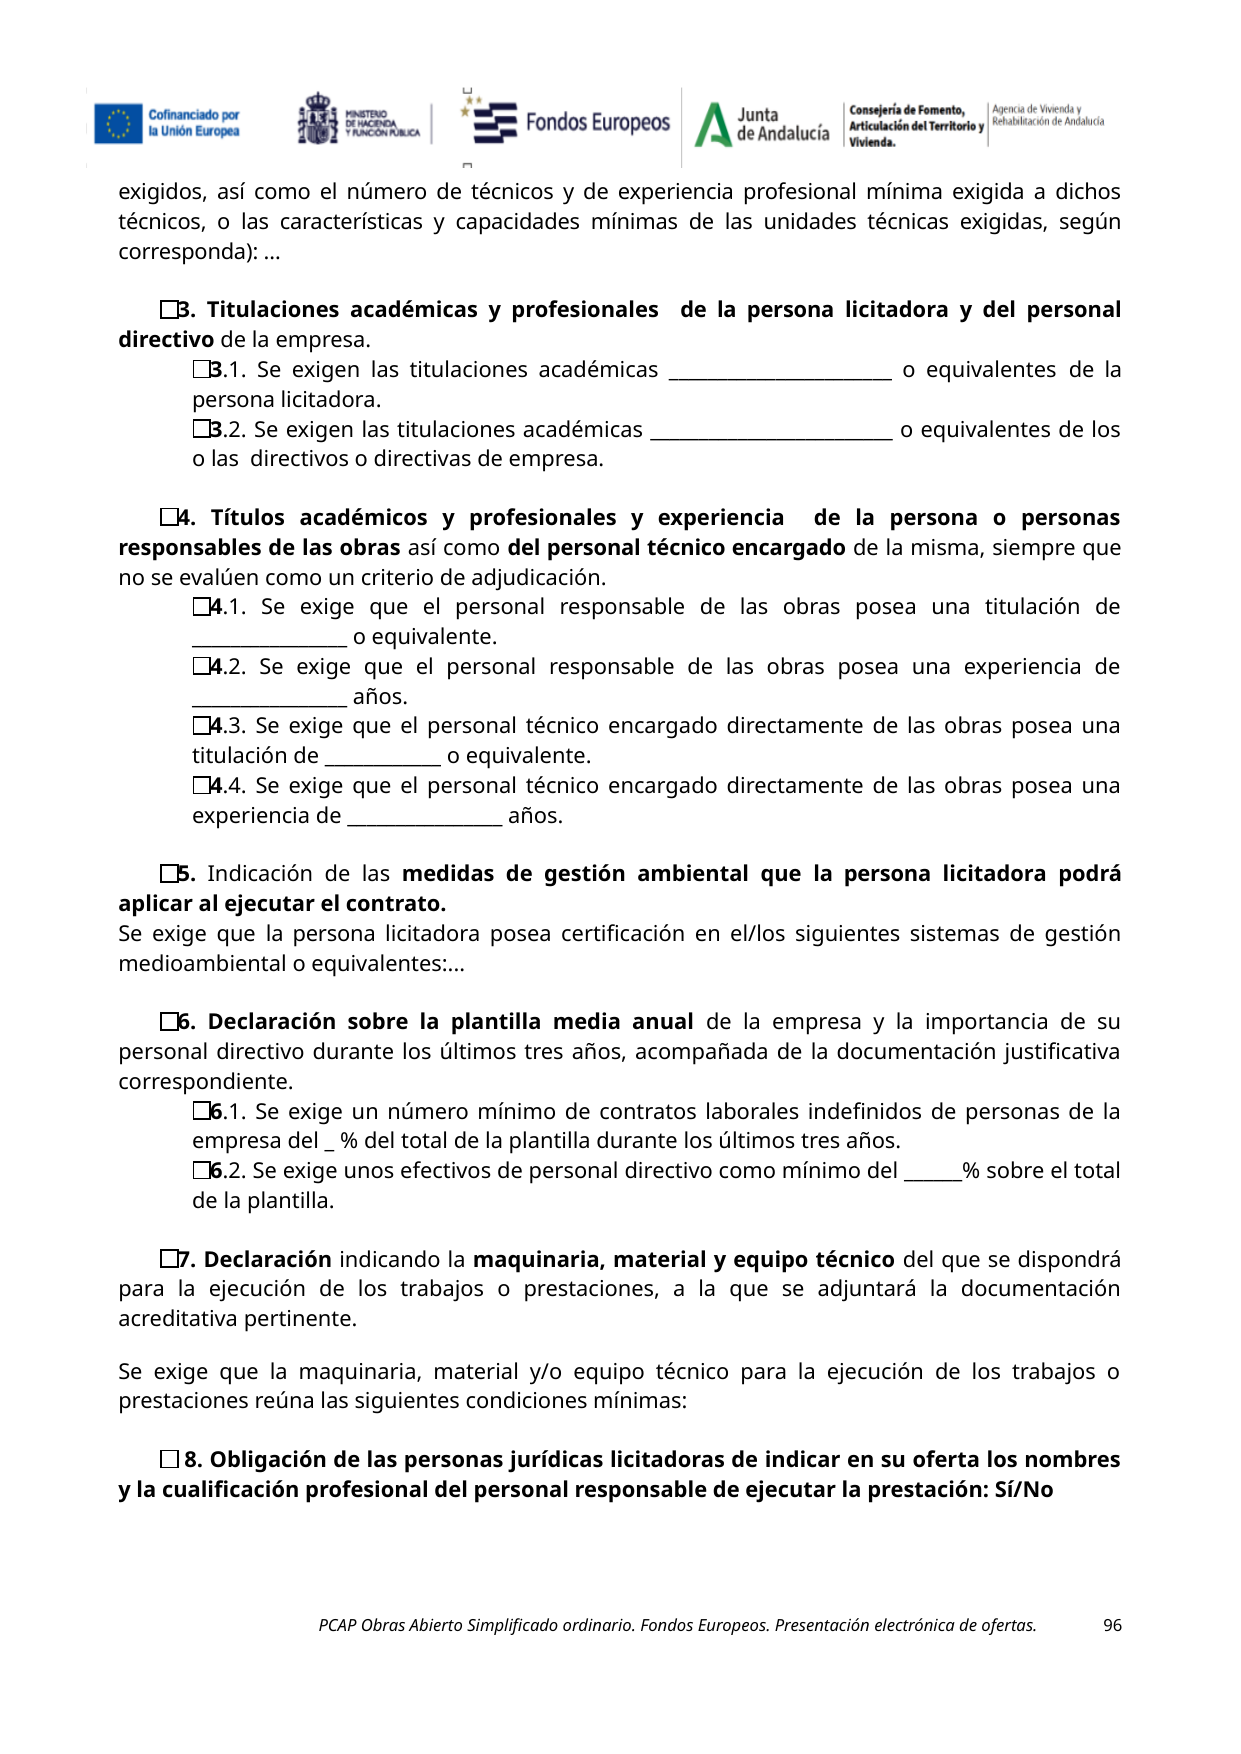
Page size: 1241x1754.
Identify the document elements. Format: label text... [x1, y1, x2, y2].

text Se exige que la maquinaria, material y/o equipo técnico para la ejecución de los trabajos o prestaciones reúna las siguientes condiciones mínimas: [118, 1356, 1122, 1415]
text 4. Títulos académicos y profesionales y experiencia de la persona o personas responsables de las obras así como del personal técnico encargado de la misma, siempre que no se evalúen como un criterio de adjudicación. [118, 502, 1122, 591]
text Se exige que la persona licitadora posea certificación en el/los siguientes sistemas de gestión medioambiental o equivalentes:... [118, 918, 1122, 978]
text 6.1. Se exige un número mínimo de contratos laborales indefinidos de personas de la empresa del _ % del total de la plantilla durante los últimos tres años. [192, 1096, 1122, 1155]
text 8. Obligación de las personas jurídicas licitadoras de indicar en su oferta los nombres y la cualificación profesional del personal responsable de ejecutar la prestación: Sí/No [118, 1444, 1122, 1504]
text 4.4. Se exige que el personal técnico encargado directamente de las obras posea una experiencia de ________________ años. [192, 770, 1122, 830]
text 5. Indicación de las medidas de gestión ambiental que la persona licitadora podrá aplicar al ejecutar el contrato. [118, 858, 1122, 918]
text 3.1. Se exigen las titulaciones académicas _______________________ o equivalentes de la persona licitadora. [192, 354, 1122, 414]
text 4.2. Se exige que el personal responsable de las obras posea una experiencia de ________________ años. [192, 651, 1122, 711]
text 4.3. Se exige que el personal técnico encargado directamente de las obras posea una titulación de ____________ o equivalente. [192, 711, 1122, 770]
text exigidos, así como el número de técnicos y de experiencia profesional mínima exigida a dichos técnicos, o las características y capacidades mínimas de las unidades técnicas exigidas, según corresponda): … [118, 176, 1122, 266]
picture [86, 84, 1118, 168]
text 3.2. Se exigen las titulaciones académicas _________________________ o equivalentes de los o las directivos o directivas de empresa. [192, 414, 1122, 473]
text 3. Titulaciones académicas y profesionales de la persona licitadora y del personal directivo de la empresa. [118, 294, 1122, 354]
text 4.1. Se exige que el personal responsable de las obras posea una titulación de ________________ o equivalente. [192, 591, 1122, 651]
text 6. Declaración sobre la plantilla media anual de la empresa y la importancia de su personal directivo durante los últimos tres años, acompañada de la documentación justificativa correspondiente. [118, 1006, 1122, 1096]
text 6.2. Se exige unos efectivos de personal directivo como mínimo del ______% sobre el total de la plantilla. [192, 1155, 1122, 1215]
text 7. Declaración indicando la maquinaria, material y equipo técnico del que se dispondrá para la ejecución de los trabajos o prestaciones, a la que se adjuntará la documentación acreditativa pertinente. [118, 1244, 1122, 1333]
